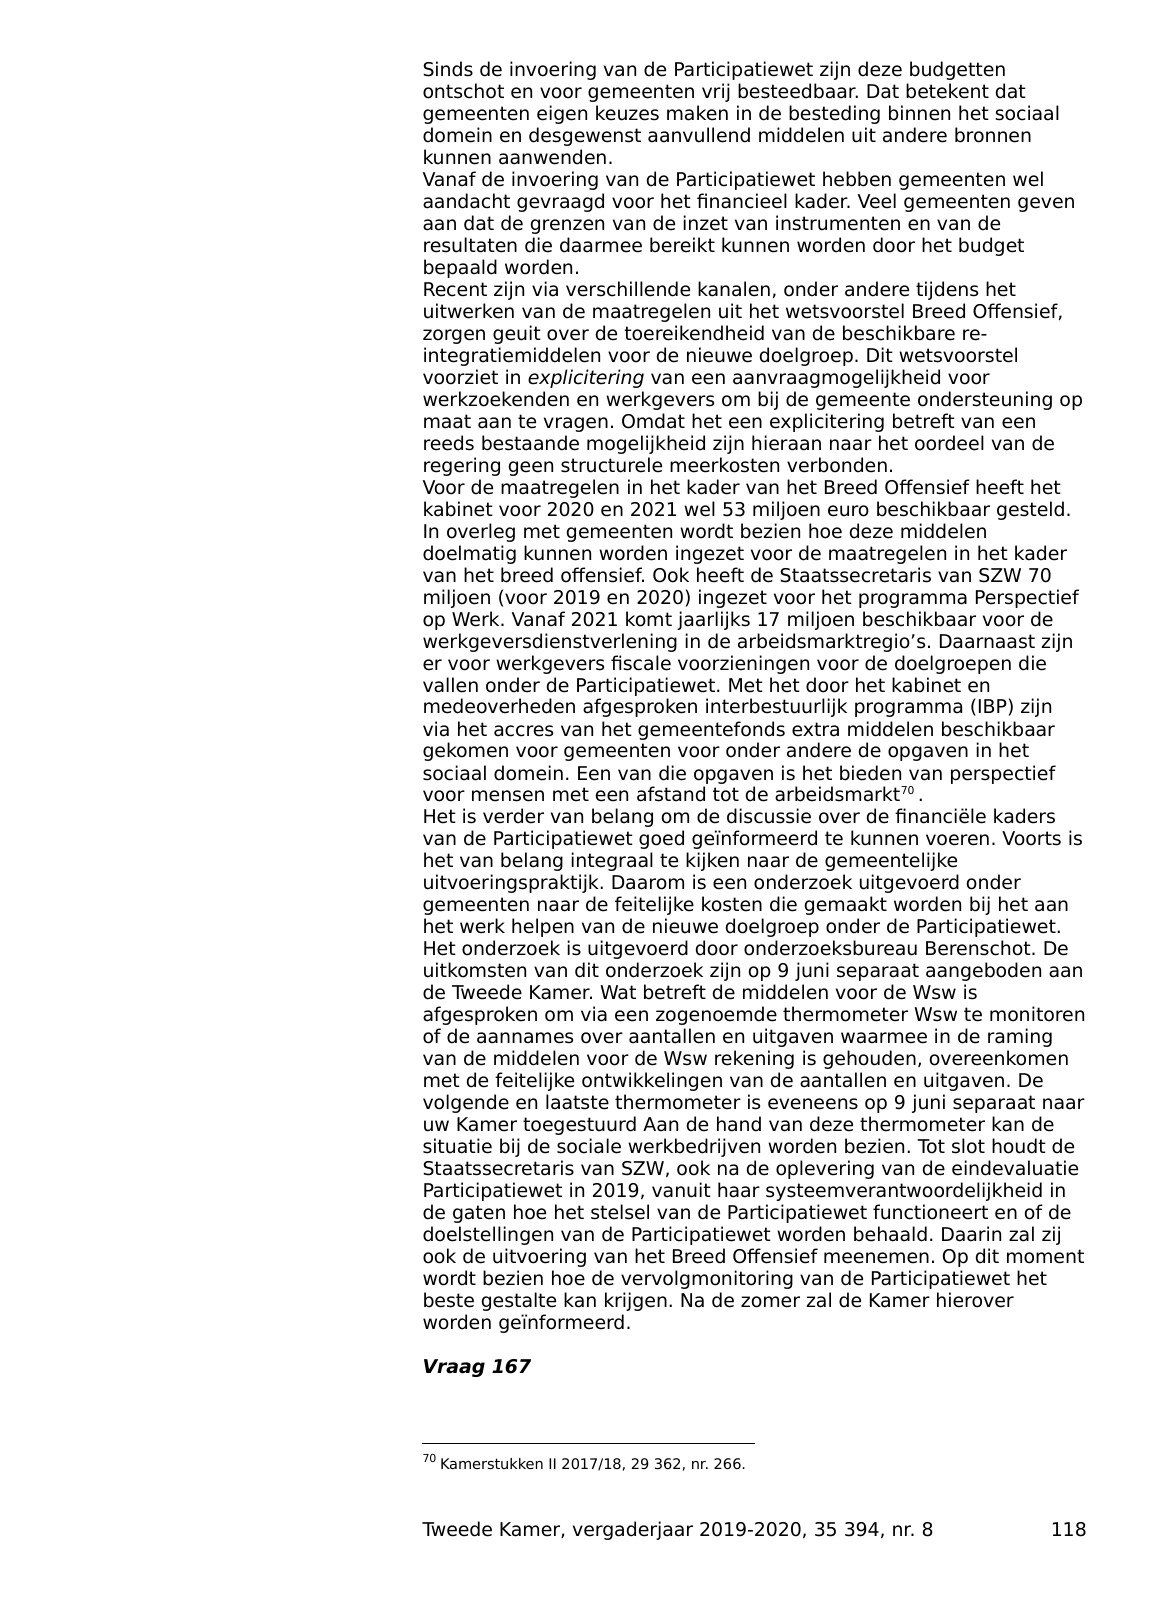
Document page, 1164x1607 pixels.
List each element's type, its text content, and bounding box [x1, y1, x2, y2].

text Recent zijn via verschillende kanalen, onder andere tijdens het uitwerken van de maatregelen uit het wetsvoorstel Breed Offensief, zorgen geuit over de toereikendheid van de beschikbare re-integratiemiddelen voor de nieuwe doelgroep. Dit wetsvoorstel voorziet in explicitering van een aanvraagmogelijkheid voor werkzoekenden en werkgevers om bij de gemeente ondersteuning op maat aan te vragen. Omdat het een explicitering betreft van een reeds bestaande mogelijkheid zijn hieraan naar het oordeel van de regering geen structurele meerkosten verbonden. [422, 279, 1087, 477]
text Kamerstukken II 2017/18, 29 362, nr. 266. [422, 1452, 1087, 1474]
text Voor de maatregelen in het kader van het Breed Offensief heeft het kabinet voor 2020 en 2021 wel 53 miljoen euro beschikbaar gesteld. In overleg met gemeenten wordt bezien hoe deze middelen doelmatig kunnen worden ingezet voor de maatregelen in het kader van het breed offensief. Ook heeft de Staatssecretaris van SZW 70 miljoen (voor 2019 en 2020) ingezet voor het programma Perspectief op Werk. Vanaf 2021 komt jaarlijks 17 miljoen beschikbaar voor de werkgeversdienstverlening in de arbeidsmarktregio’s. Daarnaast zijn er voor werkgevers fiscale voorzieningen voor de doelgroepen die vallen onder de Participatiewet. Met het door het kabinet en medeoverheden afgesproken interbestuurlijk programma (IBP) zijn via het accres van het gemeentefonds extra middelen beschikbaar gekomen voor gemeenten voor onder andere de opgaven in het sociaal domein. Een van die opgaven is het bieden van perspectief voor mensen met een afstand tot de arbeidsmarkt. [422, 477, 1087, 806]
text Vraag 167 [422, 1356, 1087, 1378]
text Sinds de invoering van de Participatiewet zijn deze budgetten ontschot en voor gemeenten vrij besteedbaar. Dat betekent dat gemeenten eigen keuzes maken in de besteding binnen het sociaal domein en desgewenst aanvullend middelen uit andere bronnen kunnen aanwenden. [422, 59, 1087, 169]
text Vanaf de invoering van de Participatiewet hebben gemeenten wel aandacht gevraagd voor het financieel kader. Veel gemeenten geven aan dat de grenzen van de inzet van instrumenten en van de resultaten die daarmee bereikt kunnen worden door het budget bepaald worden. [422, 169, 1087, 279]
text Het is verder van belang om de discussie over de financiële kaders van de Participatiewet goed geïnformeerd te kunnen voeren. Voorts is het van belang integraal te kijken naar de gemeentelijke uitvoeringspraktijk. Daarom is een onderzoek uitgevoerd onder gemeenten naar de feitelijke kosten die gemaakt worden bij het aan het werk helpen van de nieuwe doelgroep onder de Participatiewet. Het onderzoek is uitgevoerd door onderzoeksbureau Berenschot. De uitkomsten van dit onderzoek zijn op 9 juni separaat aangeboden aan de Tweede Kamer. Wat betreft de middelen voor de Wsw is afgesproken om via een zogenoemde thermometer Wsw te monitoren of de aannames over aantallen en uitgaven waarmee in de raming van de middelen voor de Wsw rekening is gehouden, overeenkomen met de feitelijke ontwikkelingen van de aantallen en uitgaven. De volgende en laatste thermometer is eveneens op 9 juni separaat naar uw Kamer toegestuurd Aan de hand van deze thermometer kan de situatie bij de sociale werkbedrijven worden bezien. Tot slot houdt de Staatssecretaris van SZW, ook na de oplevering van de eindevaluatie Participatiewet in 2019, vanuit haar systeemverantwoordelijkheid in de gaten hoe het stelsel van de Participatiewet functioneert en of de doelstellingen van de Participatiewet worden behaald. Daarin zal zij ook de uitvoering van het Breed Offensief meenemen. Op dit moment wordt bezien hoe de vervolgmonitoring van de Participatiewet het beste gestalte kan krijgen. Na de zomer zal de Kamer hierover worden geïnformeerd. [422, 806, 1087, 1334]
